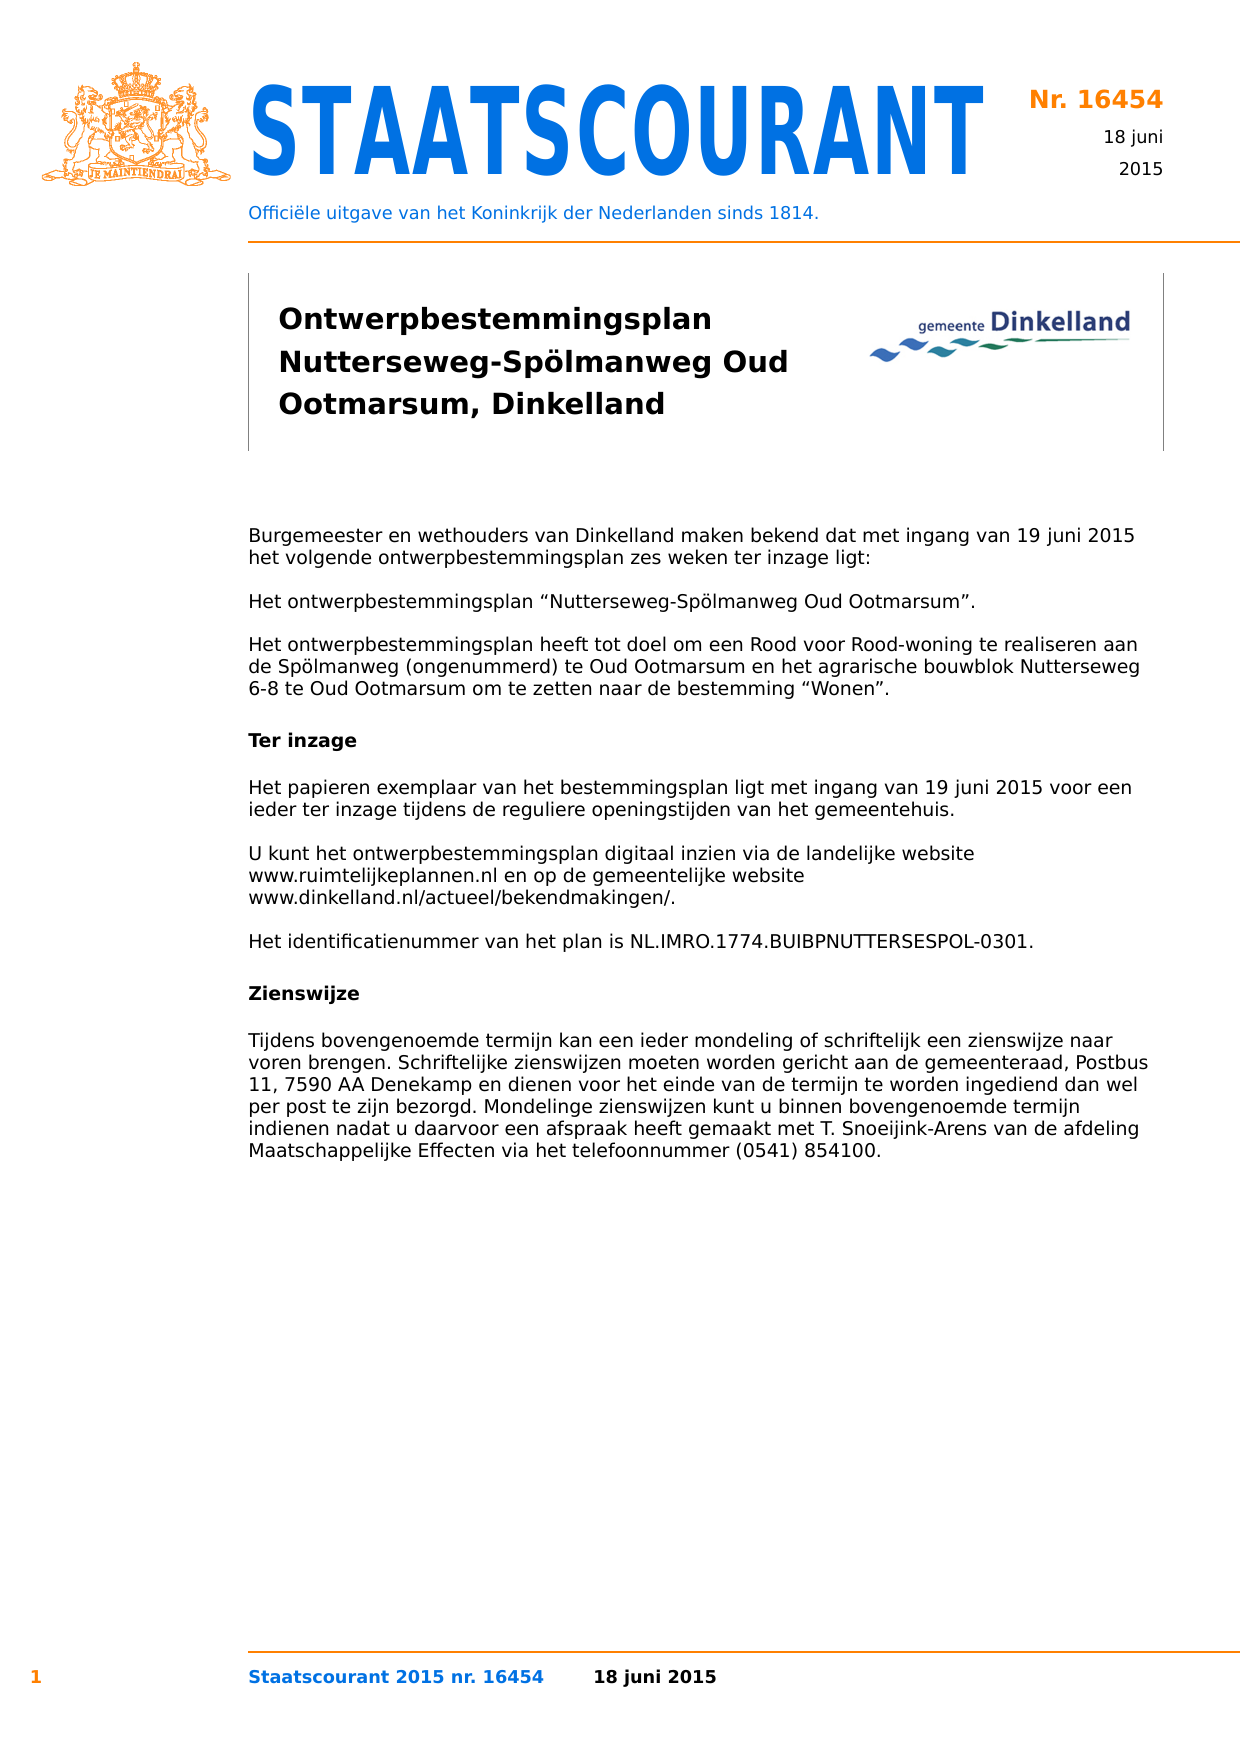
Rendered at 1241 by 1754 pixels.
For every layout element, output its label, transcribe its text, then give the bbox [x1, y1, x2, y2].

text U kunt het ontwerpbestemmingsplan digitaal inzien via de landelijke website www.ruimtelijkeplannen.nl en op de gemeentelijke website www.dinkelland.nl/actueel/bekendmakingen/. [248, 843, 1163, 909]
subtitle Zienswijze [248, 983, 1163, 1005]
text Het identificatienummer van het plan is NL.IMRO.1774.BUIBPNUTTERSESPOL-0301. [248, 931, 1163, 953]
text Tijdens bovengenoemde termijn kan een ieder mondeling of schriftelijk een zienswijze naar voren brengen. Schriftelijke zienswijzen moeten worden gericht aan de gemeenteraad, Postbus 11, 7590 AA Denekamp en dienen voor het einde van de termijn te worden ingediend dan wel per post te zijn bezorgd. Mondelinge zienswijzen kunt u binnen bovengenoemde termijn indienen nadat u daarvoor een afspraak heeft gemaakt met T. Snoeijink-Arens van de afdeling Maatschappelijke Effecten via het telefoonnummer (0541) 854100. [248, 1030, 1163, 1162]
table_header [25, 62, 248, 241]
table_header STAATSCOURANT [248, 62, 998, 203]
picture [867, 302, 1134, 368]
text Het papieren exemplaar van het bestemmingsplan ligt met ingang van 19 juni 2015 voor een ieder ter inzage tijdens de reguliere openingstijden van het gemeentehuis. [248, 777, 1163, 821]
text Het ontwerpbestemmingsplan heeft tot doel om een Rood voor Rood-woning te realiseren aan de Spölmanweg (ongenummerd) te Oud Ootmarsum en het agrarische bouwblok Nutterseweg 6-8 te Oud Ootmarsum om te zetten naar de bestemming “Wonen”. [248, 634, 1163, 700]
picture [41, 62, 231, 186]
table_cell 2015 [998, 153, 1240, 203]
table_cell 18 juni [998, 121, 1240, 153]
table_cell Officiële uitgave van het Koninkrijk der Nederlanden sinds 1814. [248, 203, 1240, 241]
text Burgemeester en wethouders van Dinkelland maken bekend dat met ingang van 19 juni 2015 het volgende ontwerpbestemmingsplan zes weken ter inzage ligt: [248, 525, 1163, 569]
subtitle Ontwerpbestemmingsplan Nutterseweg-Spölmanweg Oud Ootmarsum, Dinkelland [249, 273, 1163, 451]
text Het ontwerpbestemmingsplan “Nutterseweg-Spölmanweg Oud Ootmarsum”. [248, 591, 1163, 612]
subtitle Ter inzage [248, 730, 1163, 752]
table_header Nr. 16454 [998, 62, 1240, 121]
